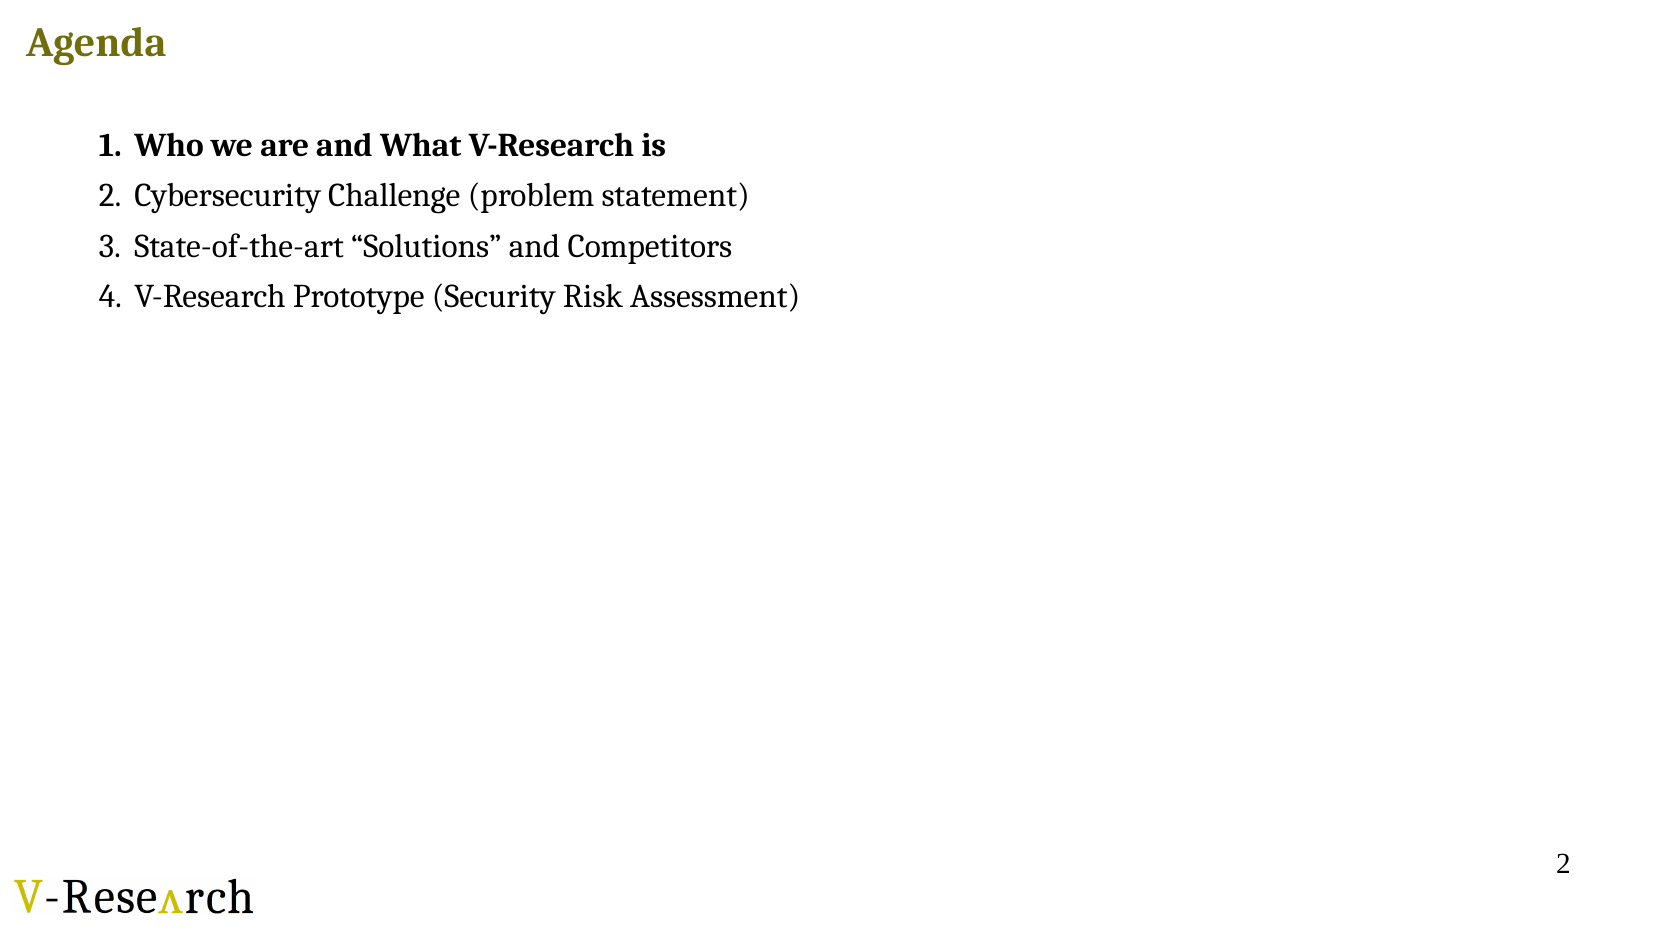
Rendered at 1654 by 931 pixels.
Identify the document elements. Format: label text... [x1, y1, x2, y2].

text_box Agenda [11, 11, 231, 87]
text_box Who we are and What V-Research is Cybersecurity Challenge (problem statement) State-of-the-art “Solutions” and Competitors V-Research Prototype (Security Risk Assessment) [84, 119, 1381, 834]
picture [11, 876, 256, 916]
